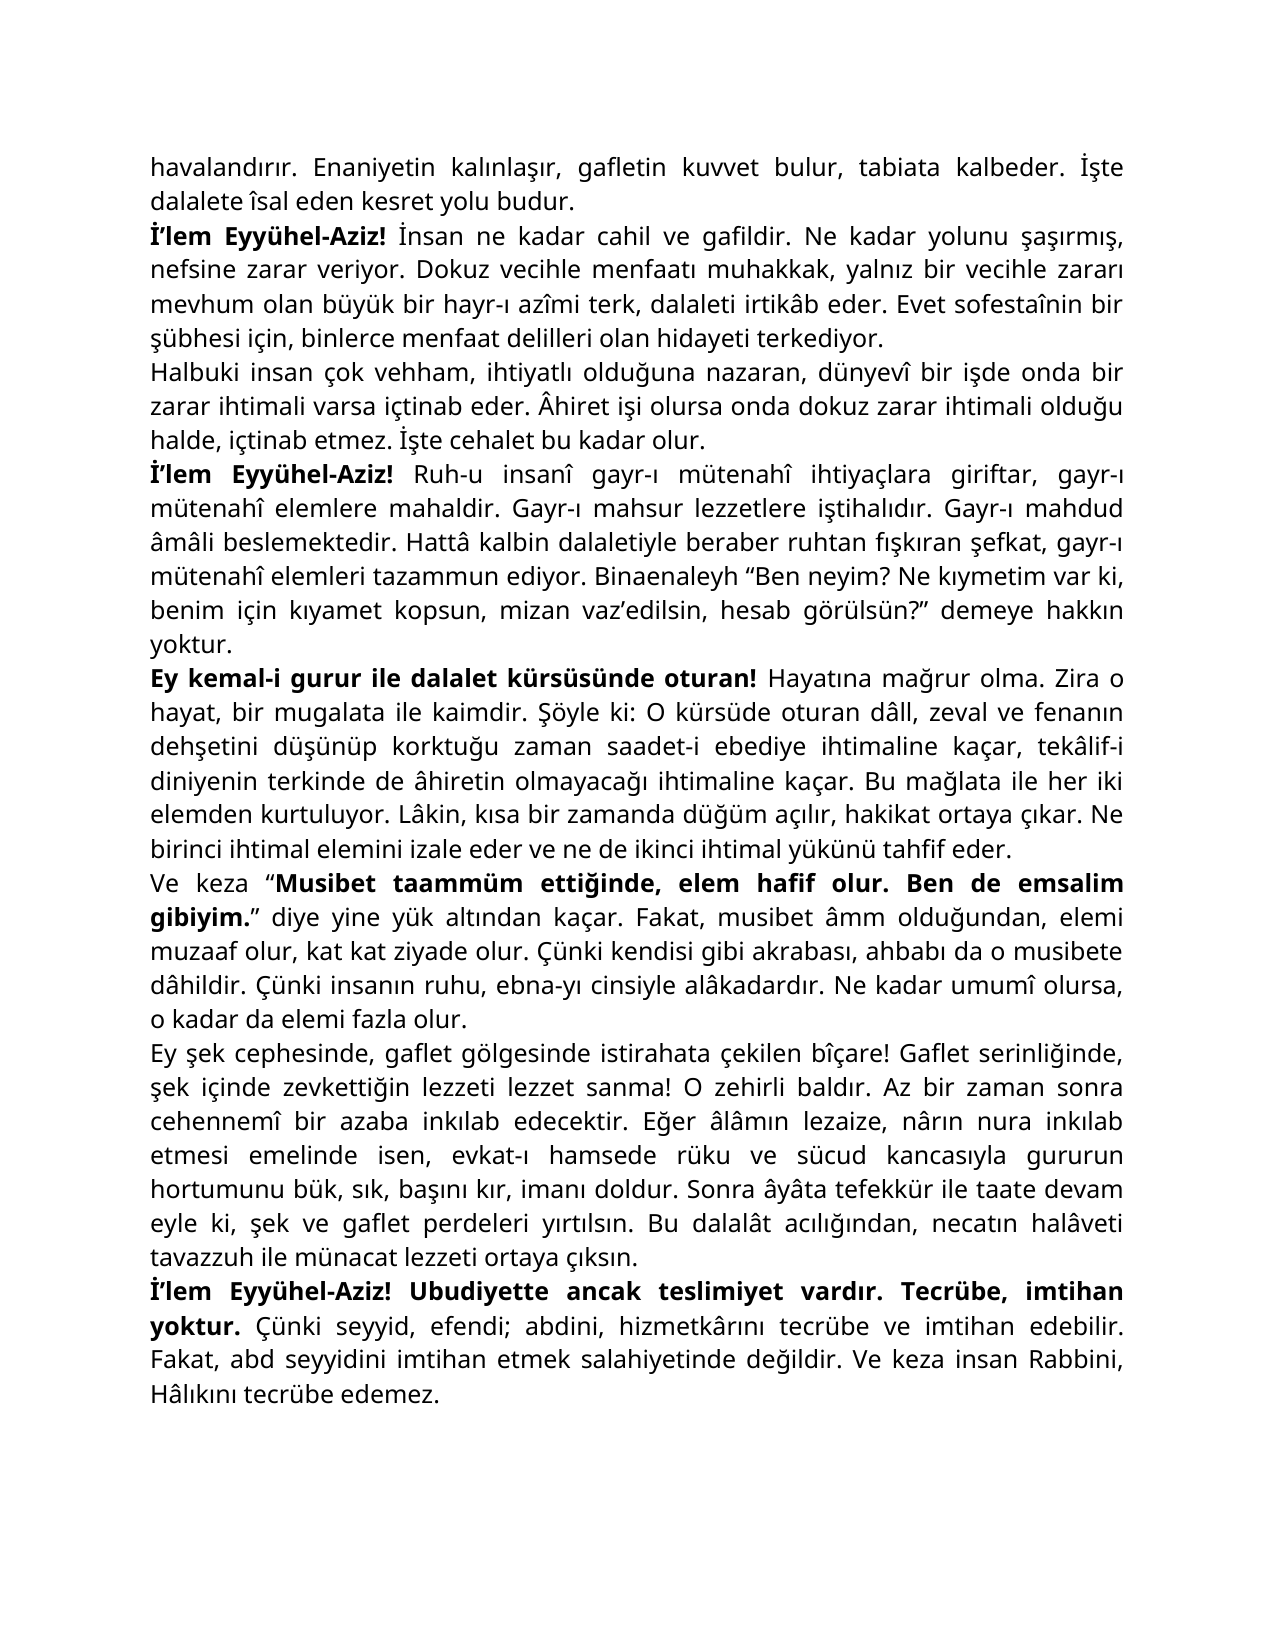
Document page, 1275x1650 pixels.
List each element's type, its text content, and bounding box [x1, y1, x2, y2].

text Ey kemal-i gurur ile dalalet kürsüsünde oturan! Hayatına mağrur olma. Zira o hayat, bir mugalata ile kaimdir. Şöyle ki: O kürsüde oturan dâll, zeval ve fenanın dehşetini düşünüp korktuğu zaman saadet-i ebediye ihtimaline kaçar, tekâlif-i diniyenin terkinde de âhiretin olmayacağı ihtimaline kaçar. Bu mağlata ile her iki elemden kurtuluyor. Lâkin, kısa bir zamanda düğüm açılır, hakikat ortaya çıkar. Ne birinci ihtimal elemini izale eder ve ne de ikinci ihtimal yükünü tahfif eder. [150, 661, 1125, 865]
text İ’lem Eyyühel-Aziz! Ruh-u insanî gayr-ı mütenahî ihtiyaçlara giriftar, gayr-ı mütenahî elemlere mahaldir. Gayr-ı mahsur lezzetlere iştihalıdır. Gayr-ı mahdud âmâli beslemektedir. Hattâ kalbin dalaletiyle beraber ruhtan fışkıran şefkat, gayr-ı mütenahî elemleri tazammun ediyor. Binaenaleyh “Ben neyim? Ne kıymetim var ki, benim için kıyamet kopsun, mizan vaz’edilsin, hesab görülsün?” demeye hakkın yoktur. [150, 457, 1125, 661]
text Ve keza “Musibet taammüm ettiğinde, elem hafif olur. Ben de emsalim gibiyim.” diye yine yük altından kaçar. Fakat, musibet âmm olduğundan, elemi muzaaf olur, kat kat ziyade olur. Çünki kendisi gibi akrabası, ahbabı da o musibete dâhildir. Çünki insanın ruhu, ebna-yı cinsiyle alâkadardır. Ne kadar umumî olursa, o kadar da elemi fazla olur. [150, 865, 1125, 1036]
text Ey şek cephesinde, gaflet gölgesinde istirahata çekilen bîçare! Gaflet serinliğinde, şek içinde zevkettiğin lezzeti lezzet sanma! O zehirli baldır. Az bir zaman sonra cehennemî bir azaba inkılab edecektir. Eğer âlâmın lezaize, nârın nura inkılab etmesi emelinde isen, evkat-ı hamsede rüku ve sücud kancasıyla gururun hortumunu bük, sık, başını kır, imanı doldur. Sonra âyâta tefekkür ile taate devam eyle ki, şek ve gaflet perdeleri yırtılsın. Bu dalalât acılığından, necatın halâveti tavazzuh ile münacat lezzeti ortaya çıksın. [150, 1036, 1125, 1274]
text İ’lem Eyyühel-Aziz! İnsan ne kadar cahil ve gafildir. Ne kadar yolunu şaşırmış, nefsine zarar veriyor. Dokuz vecihle menfaatı muhakkak, yalnız bir vecihle zararı mevhum olan büyük bir hayr-ı azîmi terk, dalaleti irtikâb eder. Evet sofestaînin bir şübhesi için, binlerce menfaat delilleri olan hidayeti terkediyor. [150, 218, 1125, 354]
text İ’lem Eyyühel-Aziz! Ubudiyette ancak teslimiyet vardır. Tecrübe, imtihan yoktur. Çünki seyyid, efendi; abdini, hizmetkârını tecrübe ve imtihan edebilir. Fakat, abd seyyidini imtihan etmek salahiyetinde değildir. Ve keza insan Rabbini, Hâlıkını tecrübe edemez. [150, 1274, 1125, 1410]
text havalandırır. Enaniyetin kalınlaşır, gafletin kuvvet bulur, tabiata kalbeder. İşte dalalete îsal eden kesret yolu budur. [150, 150, 1125, 218]
text Halbuki insan çok vehham, ihtiyatlı olduğuna nazaran, dünyevî bir işde onda bir zarar ihtimali varsa içtinab eder. Âhiret işi olursa onda dokuz zarar ihtimali olduğu halde, içtinab etmez. İşte cehalet bu kadar olur. [150, 354, 1125, 457]
